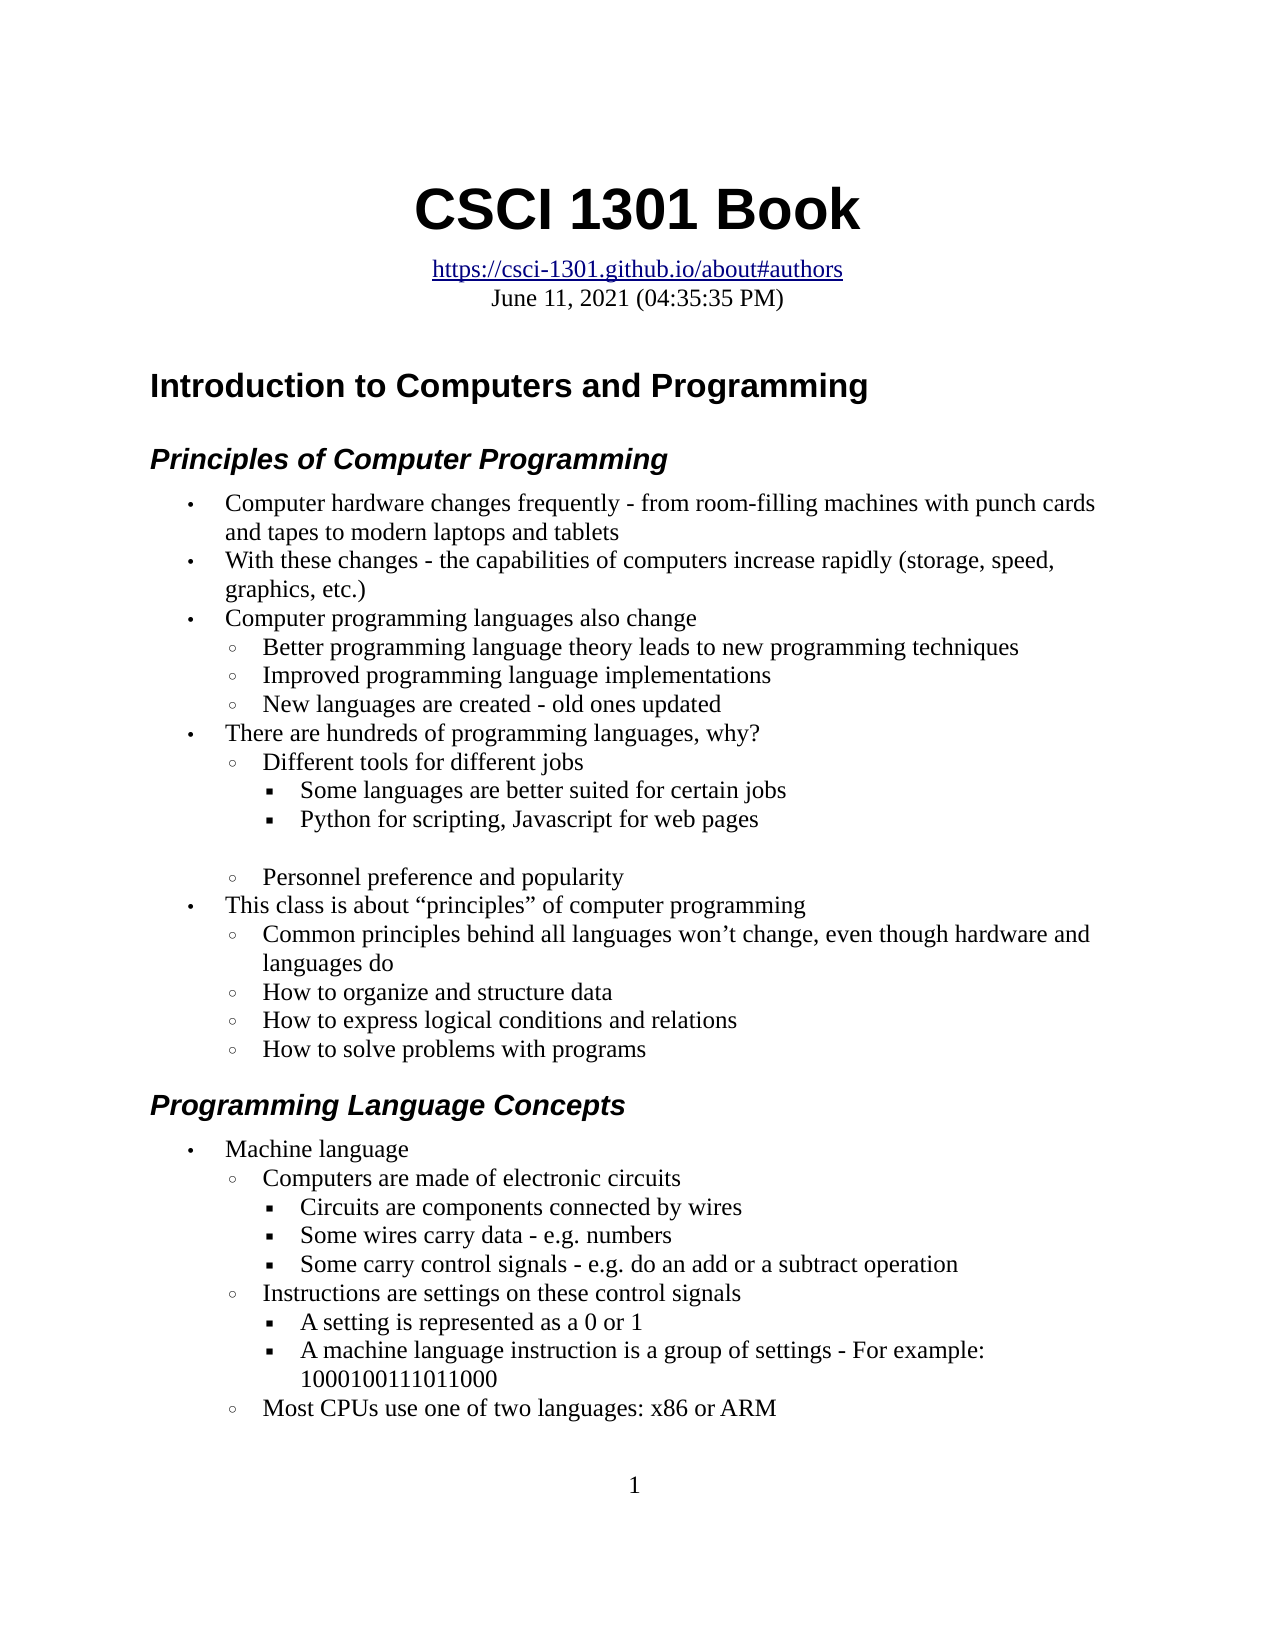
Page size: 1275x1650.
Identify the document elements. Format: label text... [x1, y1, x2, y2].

list Computers are made of electronic circuits [225, 1163, 1125, 1192]
list Python for scripting, Javascript for web pages [262, 804, 1125, 862]
list Better programming language theory leads to new programming techniques [225, 632, 1125, 661]
list Personnel preference and popularity [225, 862, 1125, 891]
list Most CPUs use one of two languages: x86 or ARM [225, 1393, 1125, 1422]
subtitle Programming Language Concepts [150, 1088, 1125, 1122]
list Some carry control signals - e.g. do an add or a subtract operation [262, 1249, 1125, 1278]
list Different tools for different jobs [225, 747, 1125, 776]
list How to organize and structure data [225, 977, 1125, 1006]
list New languages are created - old ones updated [225, 689, 1125, 718]
list Some wires carry data - e.g. numbers [262, 1220, 1125, 1249]
subtitle Principles of Computer Programming [150, 442, 1125, 476]
title CSCI 1301 Book [150, 175, 1125, 242]
text https://csci-1301.github.io/about#authors [150, 254, 1125, 283]
text June 11, 2021 (04:35:35 PM) [150, 283, 1125, 312]
list There are hundreds of programming languages, why? [187, 718, 1125, 747]
list Circuits are components connected by wires [262, 1192, 1125, 1220]
list With these changes - the capabilities of computers increase rapidly (storage, speed, graphics, etc.) [187, 546, 1125, 603]
list Improved programming language implementations [225, 661, 1125, 689]
list Some languages are better suited for certain jobs [262, 776, 1125, 804]
list Common principles behind all languages won’t change, even though hardware and languages do [225, 919, 1125, 977]
list A machine language instruction is a group of settings - For example: 1000100111011000 [262, 1335, 1125, 1393]
list A setting is represented as a 0 or 1 [262, 1307, 1125, 1335]
list Computer programming languages also change [187, 603, 1125, 632]
list Computer hardware changes frequently - from room-filling machines with punch cards and tapes to modern laptops and tablets [187, 488, 1125, 546]
list Machine language [187, 1134, 1125, 1163]
list Instructions are settings on these control signals [225, 1278, 1125, 1307]
list This class is about “principles” of computer programming [187, 891, 1125, 919]
list How to express logical conditions and relations [225, 1006, 1125, 1034]
list How to solve problems with programs [225, 1034, 1125, 1063]
subtitle Introduction to Computers and Programming [150, 366, 1125, 404]
